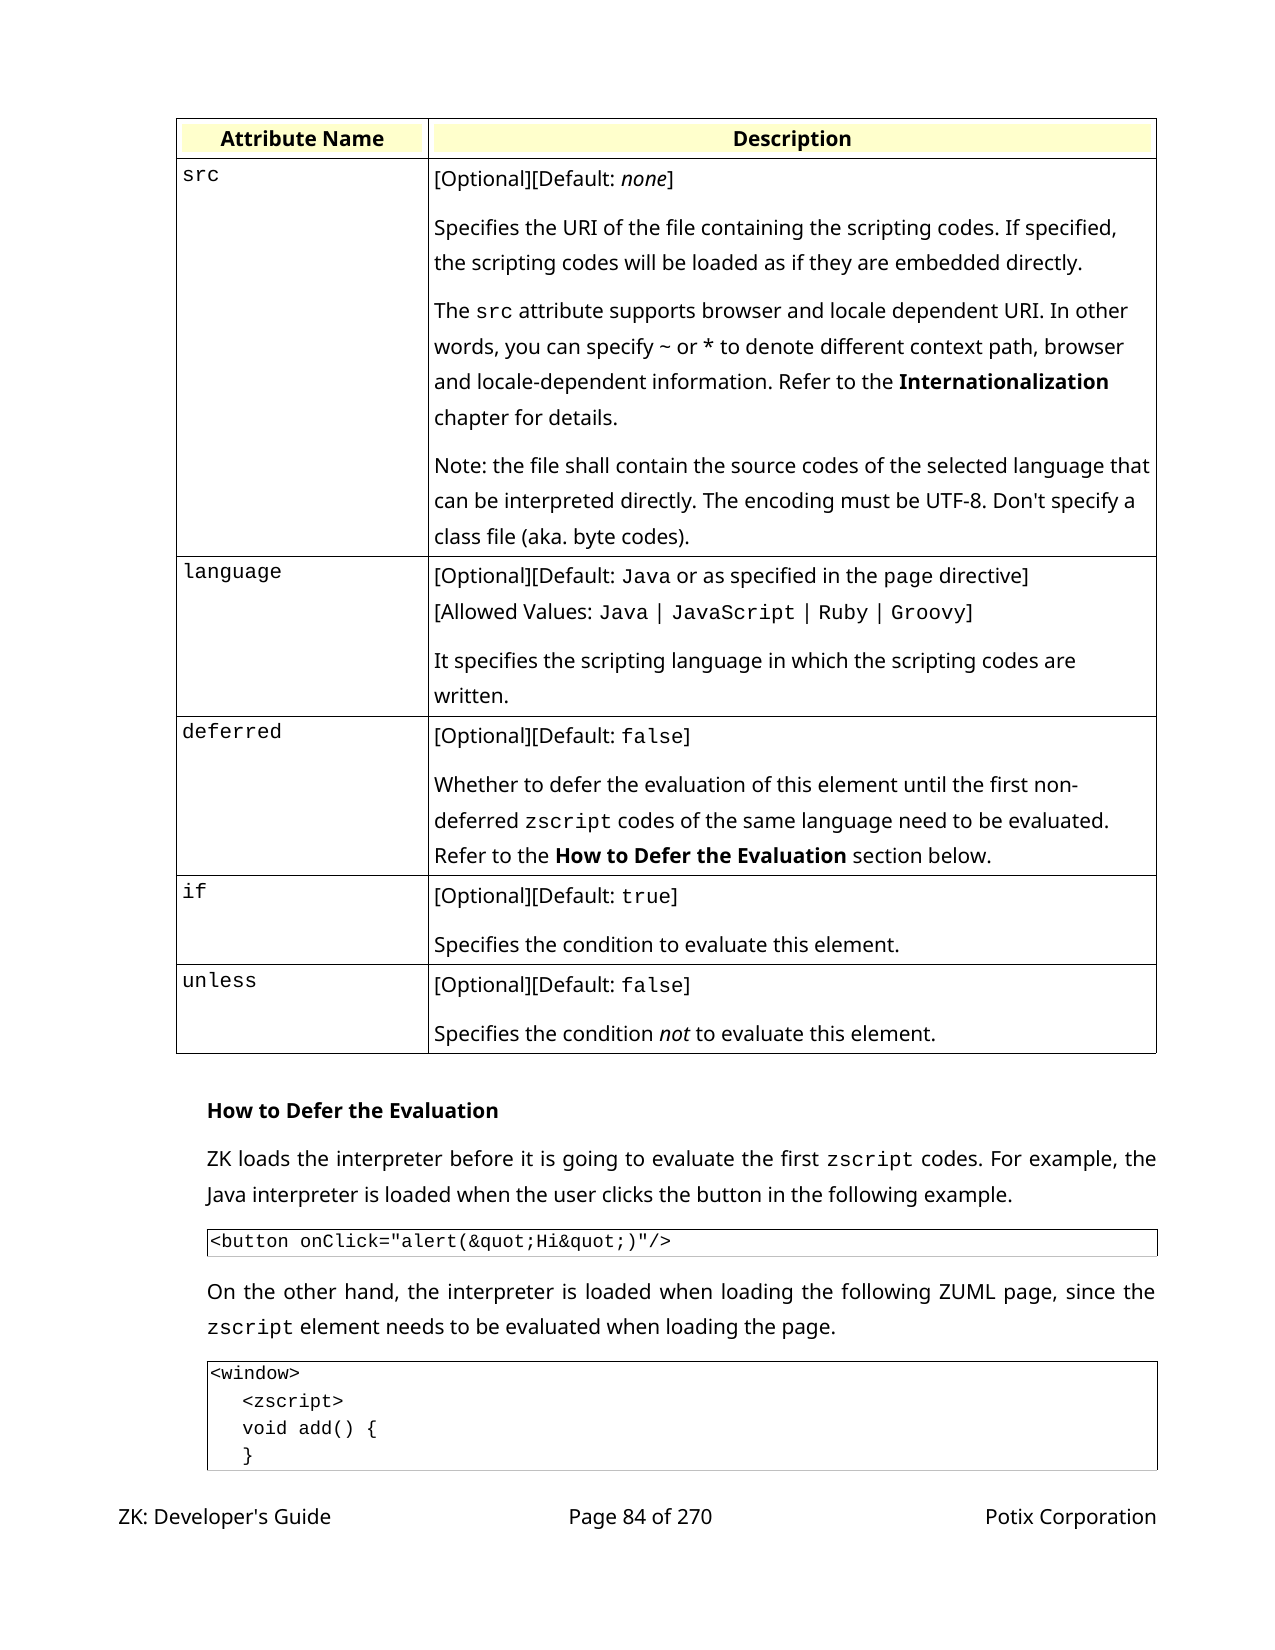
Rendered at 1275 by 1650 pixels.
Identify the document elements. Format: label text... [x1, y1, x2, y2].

table_header Attribute Name [177, 119, 428, 158]
table_cell [Optional][Default: false] Specifies the condition not to evaluate this element. [429, 965, 1156, 1053]
text <window> [208, 1362, 1157, 1386]
table_cell [Optional][Default: false] Whether to defer the evaluation of this element until the first non-deferred zscript codes of the same language need to be evaluated. Refer to the How to Defer the Evaluation section below. [429, 717, 1156, 875]
table_cell if [177, 876, 428, 964]
subtitle How to Defer the Evaluation [207, 1096, 1157, 1124]
text } [208, 1443, 1157, 1470]
table_cell deferred [177, 717, 428, 875]
table_cell [Optional][Default: true] Specifies the condition to evaluate this element. [429, 876, 1156, 964]
table_cell unless [177, 965, 428, 1053]
text ZK loads the interpreter before it is going to evaluate the first zscript codes. For example, the Java interpreter is loaded when the user clicks the button in the following example. [207, 1144, 1157, 1208]
text void add() { [208, 1416, 1157, 1440]
table_cell [Optional][Default: Java or as specified in the page directive] [Allowed Values: Java | JavaScript | Ruby | Groovy] It specifies the scripting language in which the scripting codes are written. [429, 557, 1156, 716]
table_cell language [177, 557, 428, 716]
table_cell [Optional][Default: none] Specifies the URI of the file containing the scripting codes. If specified, the scripting codes will be loaded as if they are embedded directly. The src attribute supports browser and locale dependent URI. In other words, you can specify ~ or * to denote different context path, browser and locale-dependent information. Refer to the Internationalization chapter for details. Note: the file shall contain the source codes of the selected language that can be interpreted directly. The encoding must be UTF-8. Don't specify a class file (aka. byte codes). [429, 159, 1156, 556]
table_header Description [429, 119, 1156, 158]
text <zscript> [208, 1388, 1157, 1413]
text On the other hand, the interpreter is loaded when loading the following ZUML page, since the zscript element needs to be evaluated when loading the page. [207, 1277, 1157, 1341]
table_cell src [177, 159, 428, 556]
text <button onClick="alert(&quot;Hi&quot;)"/> [208, 1230, 1157, 1256]
